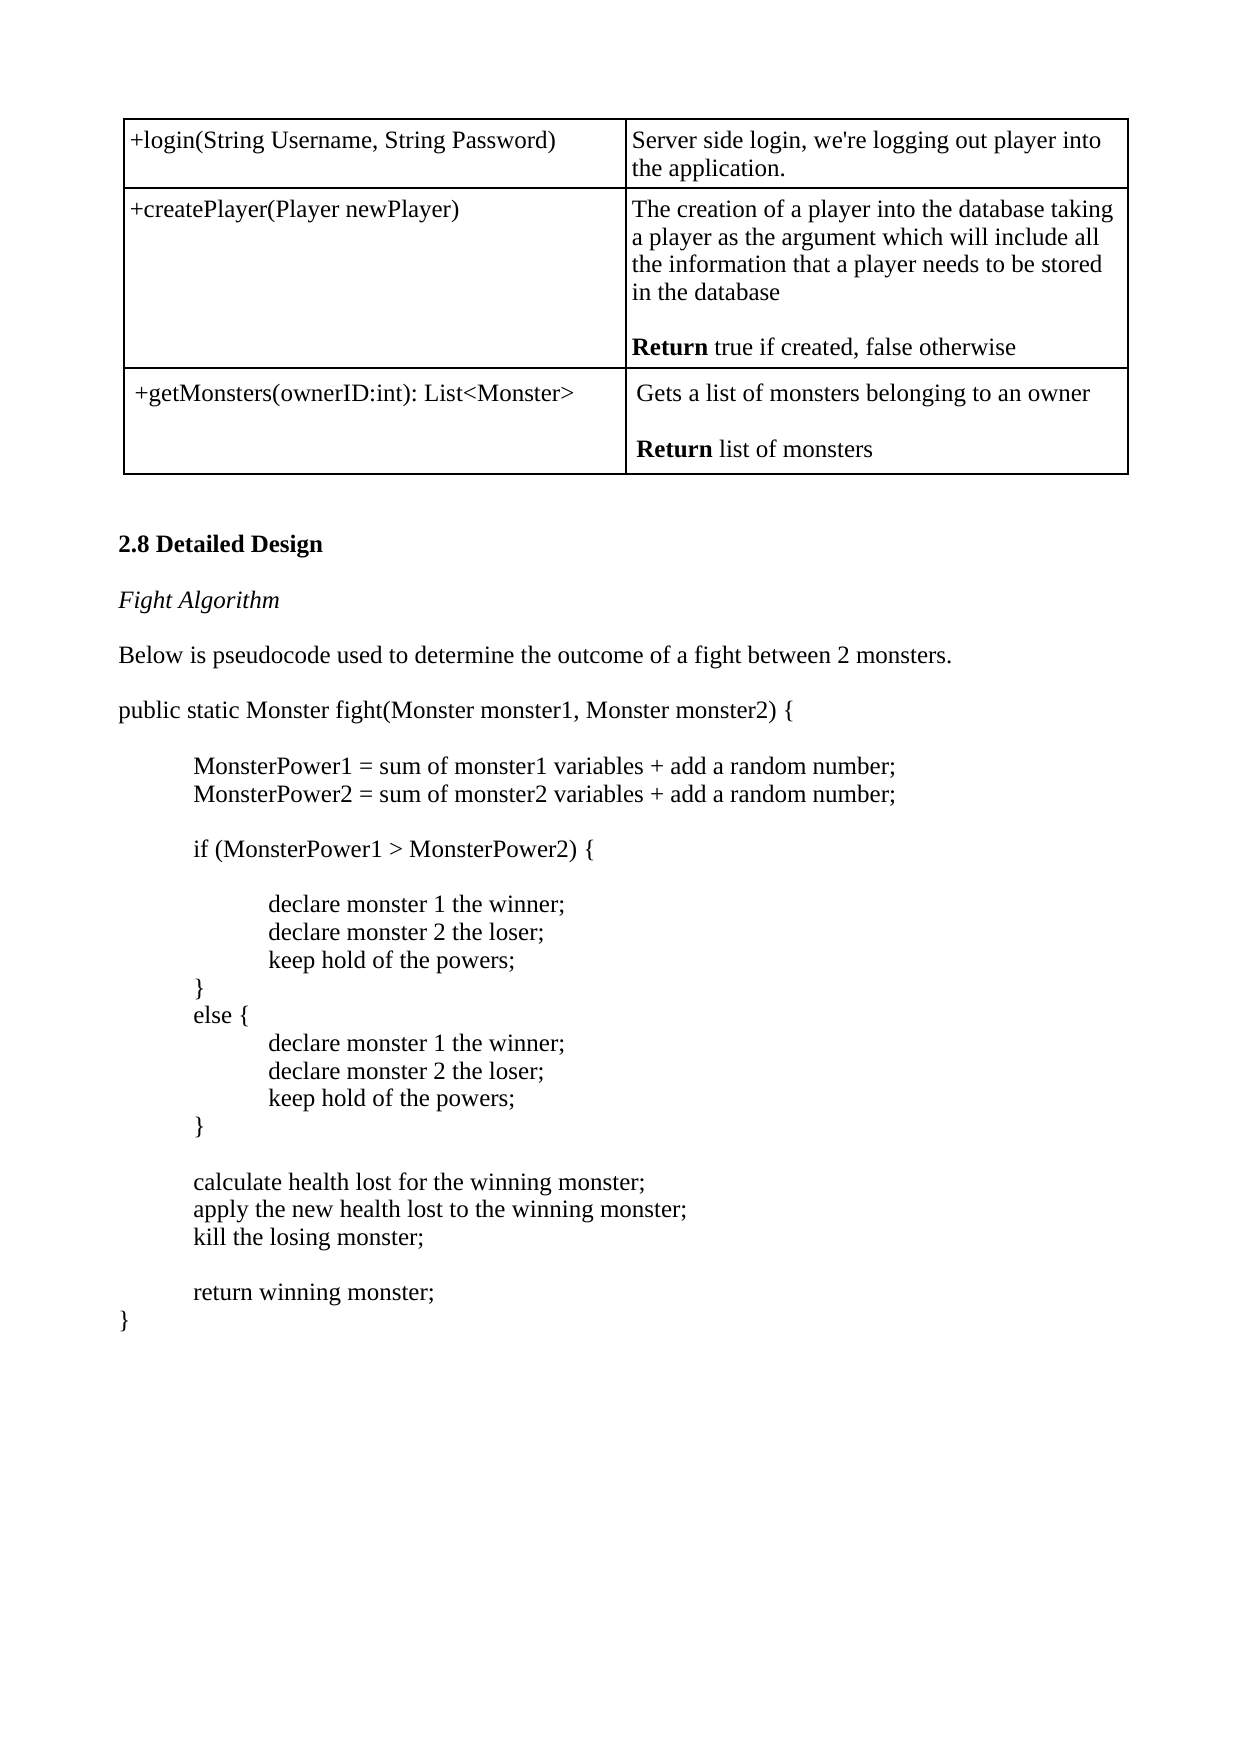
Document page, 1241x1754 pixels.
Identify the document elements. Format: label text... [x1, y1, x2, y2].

text 2.8 Detailed Design [118, 530, 1122, 558]
text Fight Algorithm [118, 586, 1122, 613]
text MonsterPower2 = sum of monster2 variables + add a random number; [118, 780, 1122, 807]
text keep hold of the powers; [118, 1084, 1122, 1112]
table_cell +createPlayer(Player newPlayer) [125, 189, 625, 367]
table_cell Gets a list of monsters belonging to an owner Return list of monsters [627, 369, 1127, 473]
table_cell Server side login, we're logging out player into the application. [627, 120, 1127, 187]
text public static Monster fight(Monster monster1, Monster monster2) { [118, 697, 1122, 724]
table_cell +getMonsters(ownerID:int): List<Monster> [125, 369, 625, 473]
text declare monster 2 the loser; [118, 1057, 1122, 1084]
text declare monster 1 the winner; [118, 1029, 1122, 1057]
text kill the losing monster; [118, 1223, 1122, 1251]
table_cell +login(String Username, String Password) [125, 120, 625, 187]
text calculate health lost for the winning monster; [118, 1168, 1122, 1195]
text apply the new health lost to the winning monster; [118, 1195, 1122, 1223]
text } [118, 1112, 1122, 1140]
table_cell The creation of a player into the database taking a player as the argument which will include all the information that a player needs to be stored in the database Return true if created, false otherwise [627, 189, 1127, 367]
text return winning monster; [118, 1278, 1122, 1306]
text MonsterPower1 = sum of monster1 variables + add a random number; [118, 752, 1122, 780]
text declare monster 1 the winner; [118, 891, 1122, 918]
text keep hold of the powers; [118, 946, 1122, 974]
text } [118, 1306, 1122, 1334]
text if (MonsterPower1 > MonsterPower2) { [118, 835, 1122, 863]
text else { [118, 1001, 1122, 1029]
text } [118, 974, 1122, 1001]
text Below is pseudocode used to determine the outcome of a fight between 2 monsters. [118, 641, 1122, 669]
text declare monster 2 the loser; [118, 918, 1122, 946]
